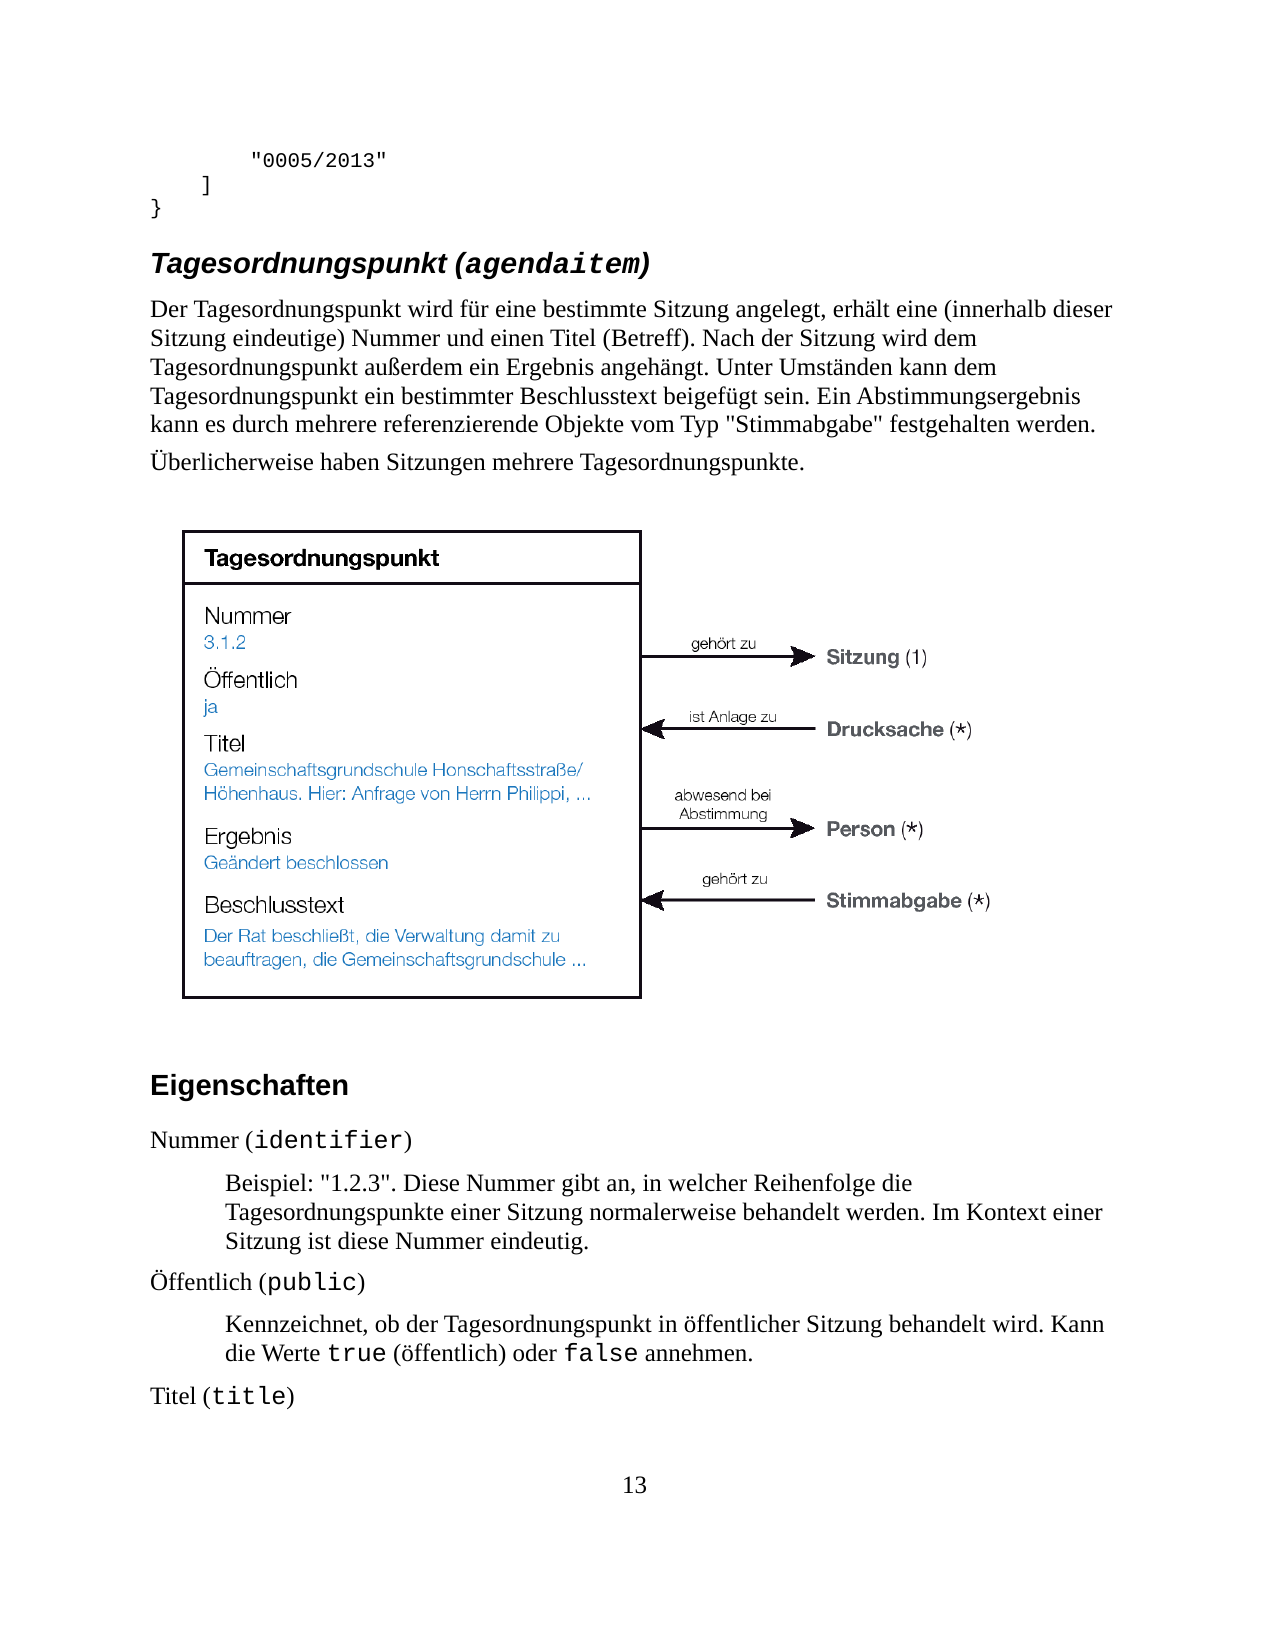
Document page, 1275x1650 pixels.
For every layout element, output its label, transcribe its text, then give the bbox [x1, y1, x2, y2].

text ] [150, 174, 1125, 197]
text Titel (title) [150, 1381, 1125, 1412]
text "0005/2013" [150, 150, 1125, 174]
picture [150, 493, 1096, 1034]
text } [150, 197, 1125, 221]
text Nummer (identifier) [150, 1126, 1125, 1156]
subtitle Eigenschaften [150, 1067, 1125, 1101]
text Kennzeichnet, ob der Tagesordnungspunkt in öffentlicher Sitzung behandelt wird. Kann die Werte true (öffentlich) oder false annehmen. [225, 1309, 1125, 1369]
text Öffentlich (public) [150, 1267, 1125, 1297]
text Überlicherweise haben Sitzungen mehrere Tagesordnungspunkte. [150, 447, 1125, 476]
text Beispiel: "1.2.3". Diese Nummer gibt an, in welcher Reihenfolge die Tagesordnungspunkte einer Sitzung normalerweise behandelt werden. Im Kontext einer Sitzung ist diese Nummer eindeutig. [225, 1168, 1125, 1254]
subtitle Tagesordnungspunkt (agendaitem) [150, 246, 1125, 282]
text Der Tagesordnungspunkt wird für eine bestimmte Sitzung angelegt, erhält eine (innerhalb dieser Sitzung eindeutige) Nummer und einen Titel (Betreff). Nach der Sitzung wird dem Tagesordnungspunkt außerdem ein Ergebnis angehängt. Unter Umständen kann dem Tagesordnungspunkt ein bestimmter Beschlusstext beigefügt sein. Ein Abstimmungsergebnis kann es durch mehrere referenzierende Objekte vom Typ "Stimmabgabe" festgehalten werden. [150, 294, 1125, 438]
